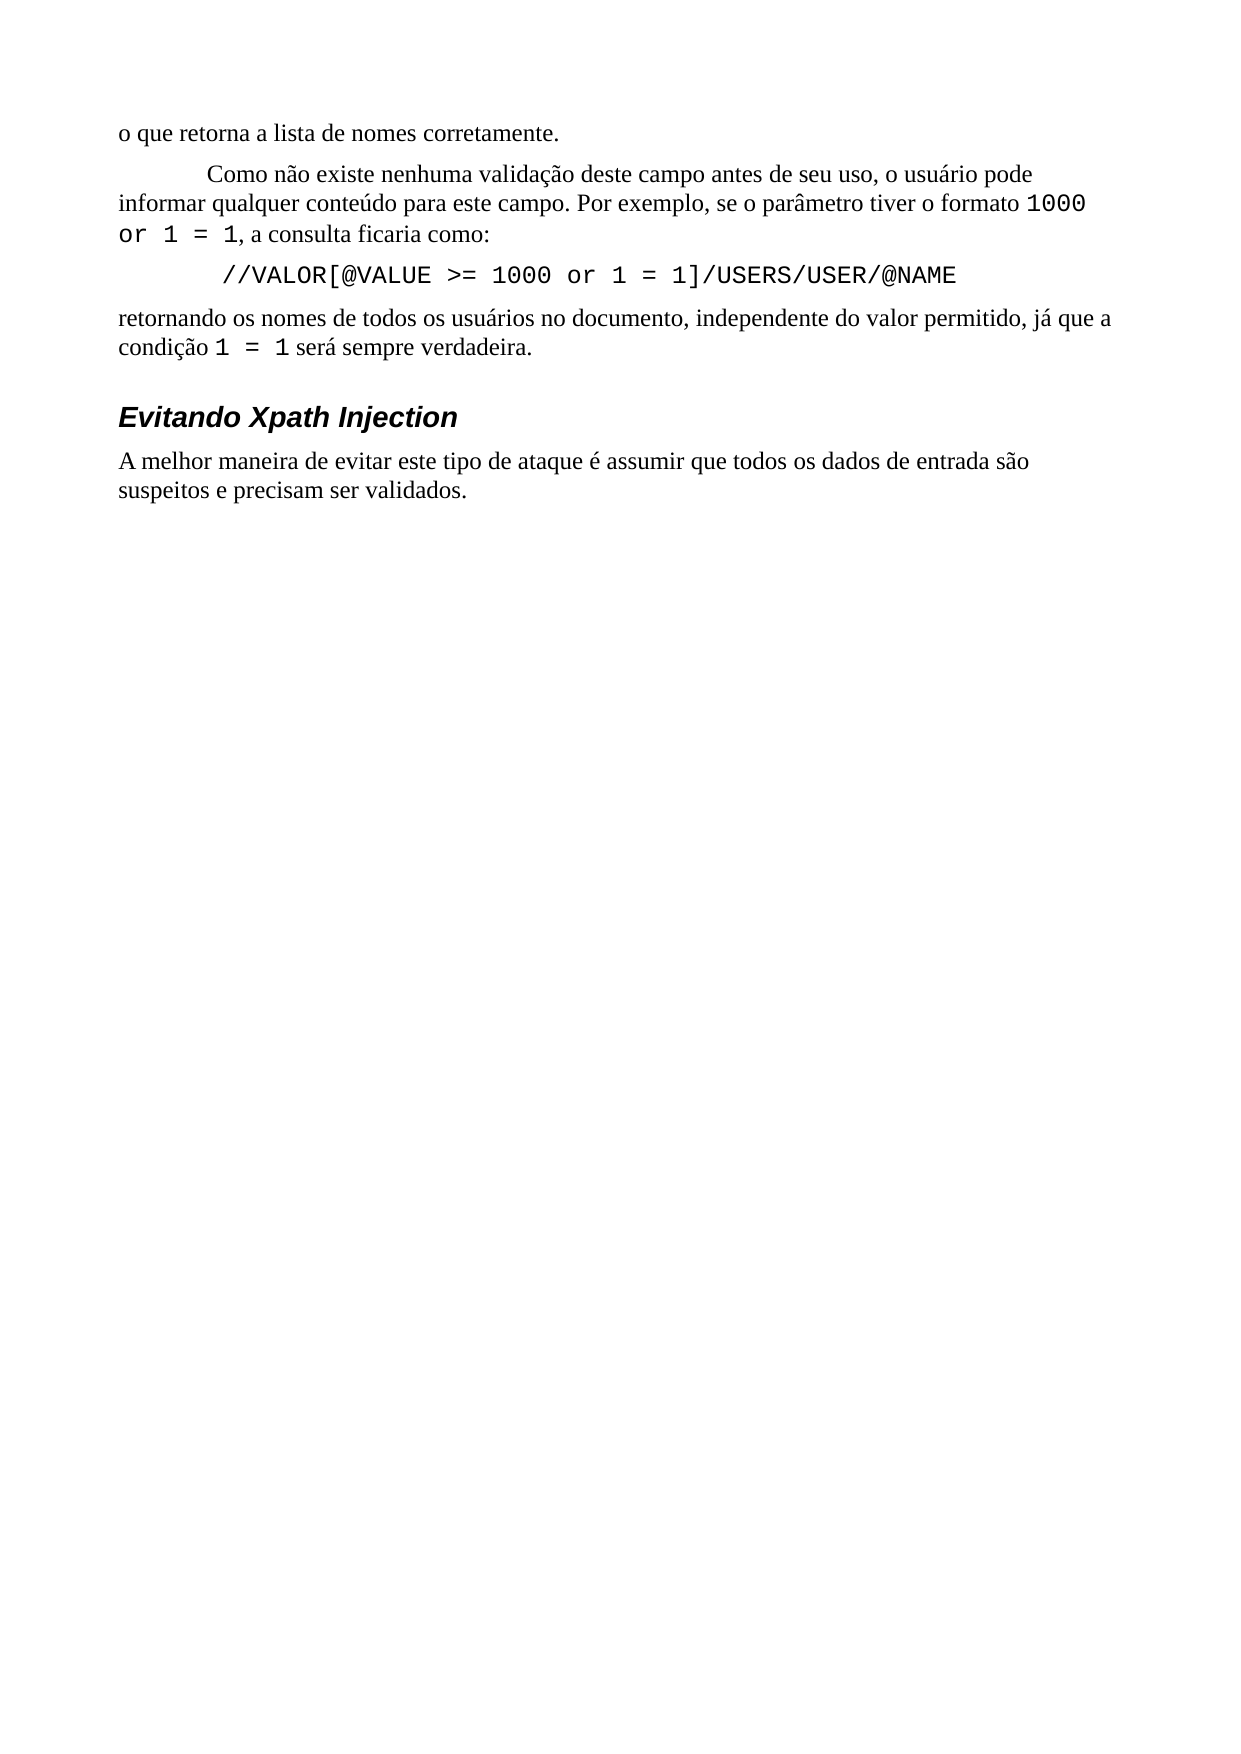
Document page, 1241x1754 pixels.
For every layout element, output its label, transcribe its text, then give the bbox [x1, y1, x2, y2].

text Como não existe nenhuma validação deste campo antes de seu uso, o usuário pode informar qualquer conteúdo para este campo. Por exemplo, se o parâmetro tiver o formato 1000 or 1 = 1, a consulta ficaria como: [118, 159, 1122, 250]
text o que retorna a lista de nomes corretamente. [118, 118, 1122, 147]
subtitle Evitando Xpath Injection [118, 400, 1122, 434]
text //VALOR[@VALUE >= 1000 or 1 = 1]/USERS/USER/@NAME [118, 262, 1122, 291]
text retornando os nomes de todos os usuários no documento, independente do valor permitido, já que a condição 1 = 1 será sempre verdadeira. [118, 303, 1122, 363]
text A melhor maneira de evitar este tipo de ataque é assumir que todos os dados de entrada são suspeitos e precisam ser validados. [118, 446, 1122, 504]
